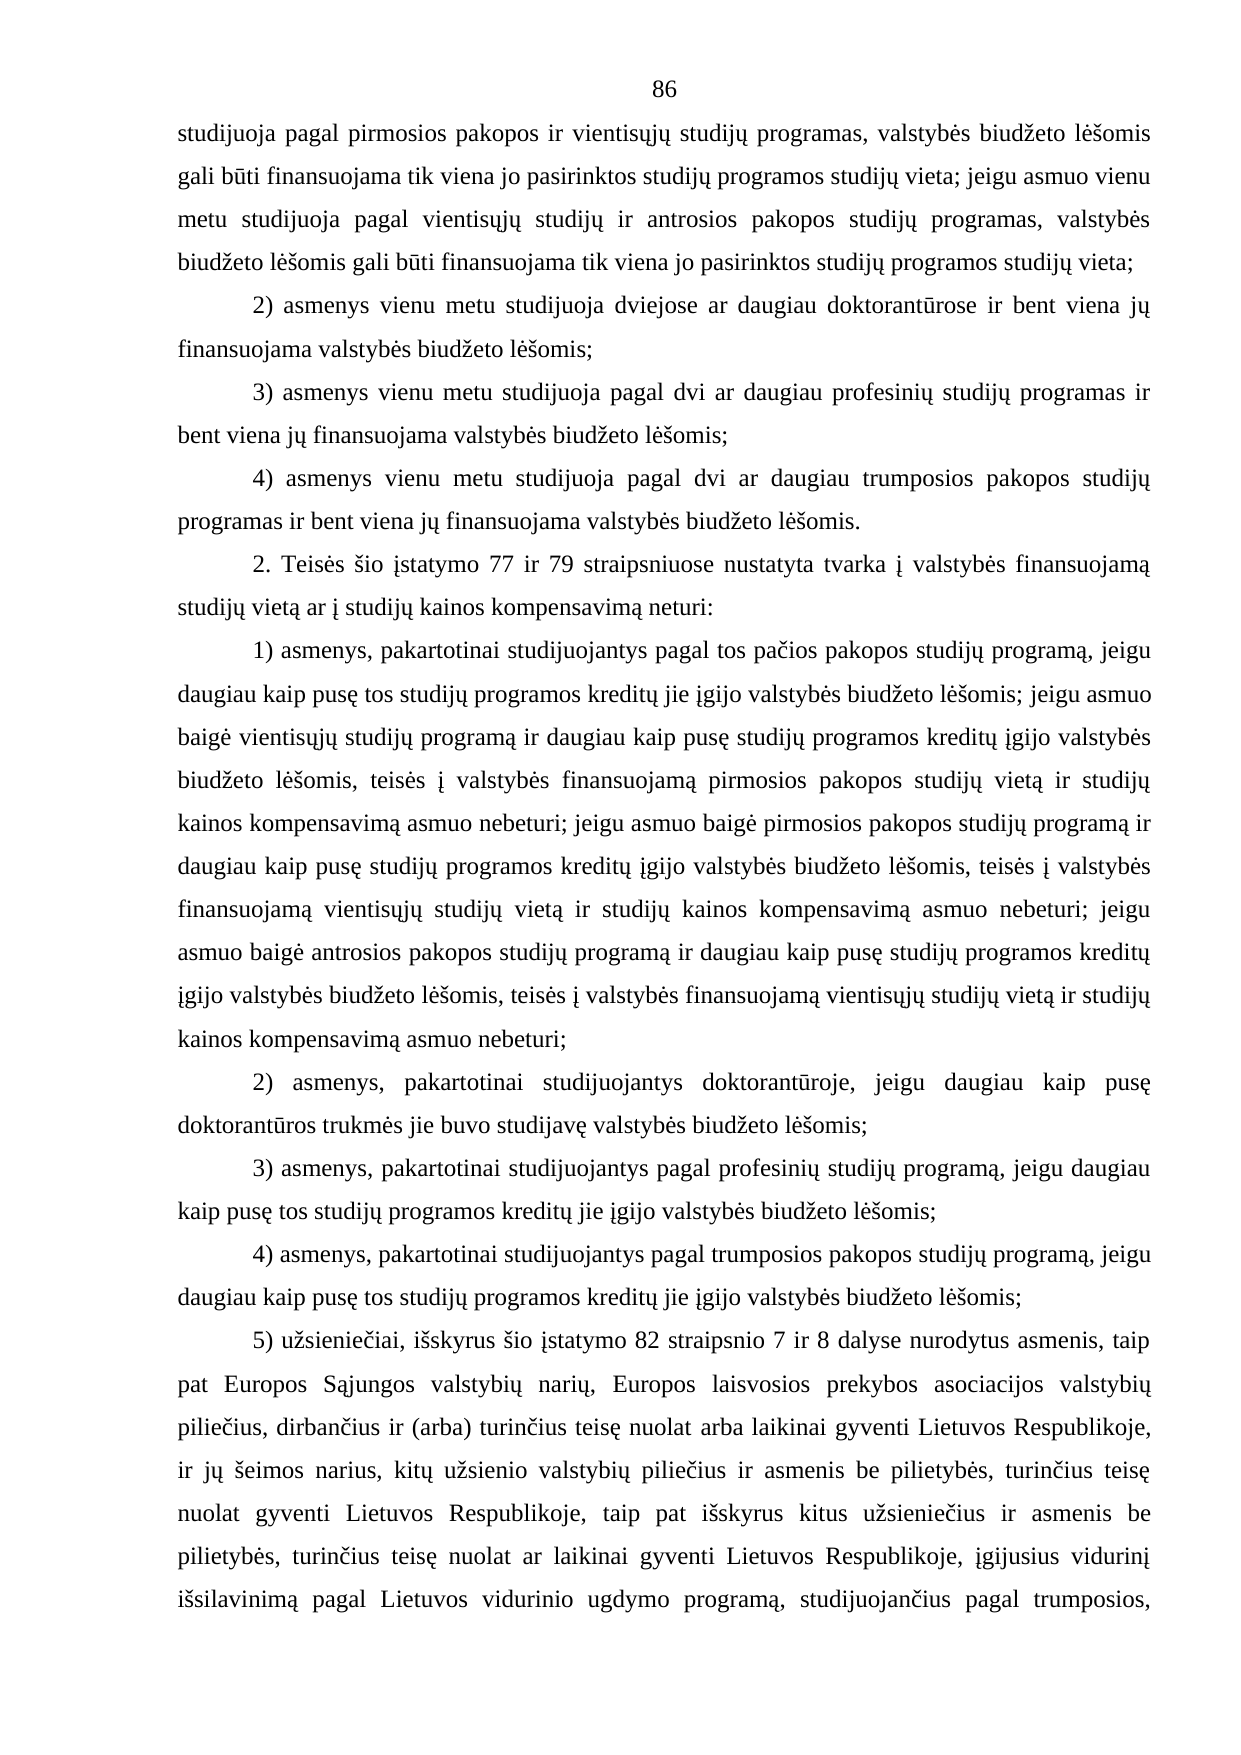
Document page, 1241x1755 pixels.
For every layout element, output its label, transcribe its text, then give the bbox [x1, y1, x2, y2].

text 1) asmenys, pakartotinai studijuojantys pagal tos pačios pakopos studijų programą, jeigu daugiau kaip pusę tos studijų programos kreditų jie įgijo valstybės biudžeto lėšomis; jeigu asmuo baigė vientisųjų studijų programą ir daugiau kaip pusę studijų programos kreditų įgijo valstybės biudžeto lėšomis, teisės į valstybės finansuojamą pirmosios pakopos studijų vietą ir studijų kainos kompensavimą asmuo nebeturi; jeigu asmuo baigė pirmosios pakopos studijų programą ir daugiau kaip pusę studijų programos kreditų įgijo valstybės biudžeto lėšomis, teisės į valstybės finansuojamą vientisųjų studijų vietą ir studijų kainos kompensavimą asmuo nebeturi; jeigu asmuo baigė antrosios pakopos studijų programą ir daugiau kaip pusę studijų programos kreditų įgijo valstybės biudžeto lėšomis, teisės į valstybės finansuojamą vientisųjų studijų vietą ir studijų kainos kompensavimą asmuo nebeturi; [177, 636, 1152, 1052]
text 4) asmenys, pakartotinai studijuojantys pagal trumposios pakopos studijų programą, jeigu daugiau kaip pusę tos studijų programos kreditų jie įgijo valstybės biudžeto lėšomis; [177, 1239, 1152, 1311]
text 3) asmenys vienu metu studijuoja pagal dvi ar daugiau profesinių studijų programas ir bent viena jų finansuojama valstybės biudžeto lėšomis; [177, 377, 1152, 449]
text 2) asmenys vienu metu studijuoja dviejose ar daugiau doktorantūrose ir bent viena jų finansuojama valstybės biudžeto lėšomis; [177, 291, 1152, 362]
text 2) asmenys, pakartotinai studijuojantys doktorantūroje, jeigu daugiau kaip pusę doktorantūros trukmės jie buvo studijavę valstybės biudžeto lėšomis; [177, 1067, 1152, 1139]
text 3) asmenys, pakartotinai studijuojantys pagal profesinių studijų programą, jeigu daugiau kaip pusę tos studijų programos kreditų jie įgijo valstybės biudžeto lėšomis; [177, 1153, 1152, 1225]
text 2. Teisės šio įstatymo 77 ir 79 straipsniuose nustatyta tvarka į valstybės finansuojamą studijų vietą ar į studijų kainos kompensavimą neturi: [177, 549, 1152, 621]
text 4) asmenys vienu metu studijuoja pagal dvi ar daugiau trumposios pakopos studijų programas ir bent viena jų finansuojama valstybės biudžeto lėšomis. [177, 463, 1152, 535]
text 5) užsieniečiai, išskyrus šio įstatymo 82 straipsnio 7 ir 8 dalyse nurodytus asmenis, taip pat Europos Sąjungos valstybių narių, Europos laisvosios prekybos asociacijos valstybių piliečius, dirbančius ir (arba) turinčius teisę nuolat arba laikinai gyventi Lietuvos Respublikoje, ir jų šeimos narius, kitų užsienio valstybių piliečius ir asmenis be pilietybės, turinčius teisę nuolat gyventi Lietuvos Respublikoje, taip pat išskyrus kitus užsieniečius ir asmenis be pilietybės, turinčius teisę nuolat ar laikinai gyventi Lietuvos Respublikoje, įgijusius vidurinį išsilavinimą pagal Lietuvos vidurinio ugdymo programą, studijuojančius pagal trumposios, [177, 1326, 1152, 1613]
text studijuoja pagal pirmosios pakopos ir vientisųjų studijų programas, valstybės biudžeto lėšomis gali būti finansuojama tik viena jo pasirinktos studijų programos studijų vieta; jeigu asmuo vienu metu studijuoja pagal vientisųjų studijų ir antrosios pakopos studijų programas, valstybės biudžeto lėšomis gali būti finansuojama tik viena jo pasirinktos studijų programos studijų vieta; [177, 118, 1152, 276]
